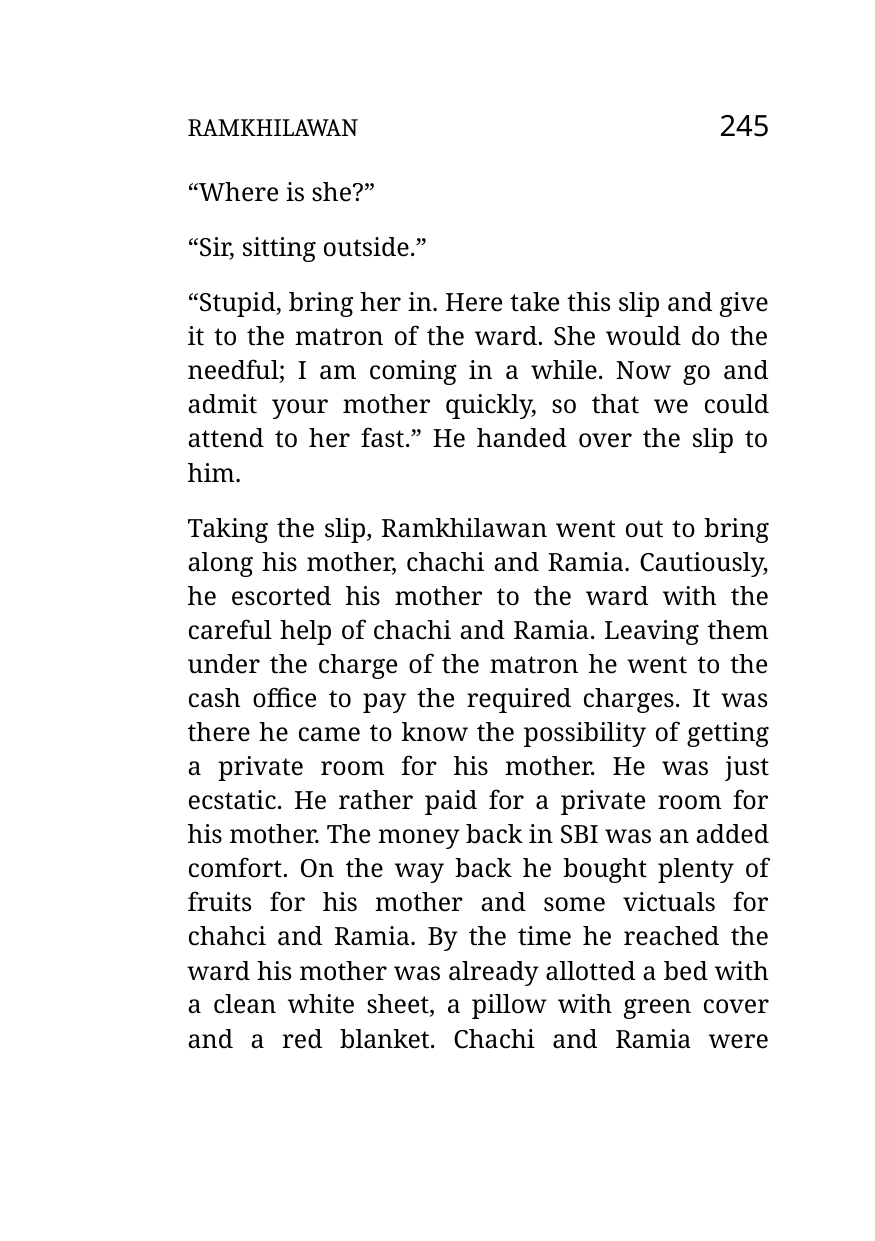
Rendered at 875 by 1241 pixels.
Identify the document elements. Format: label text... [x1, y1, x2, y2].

text “Sir, sitting outside.” [187, 230, 769, 264]
text Taking the slip, Ramkhilawan went out to bring along his mother, chachi and Ramia. Cautiously, he escorted his mother to the ward with the careful help of chachi and Ramia. Leaving them under the charge of the matron he went to the cash office to pay the required charges. It was there he came to know the possibility of getting a private room for his mother. He was just ecstatic. He rather paid for a private room for his mother. The money back in SBI was an added comfort. On the way back he bought plenty of fruits for his mother and some victuals for chahci and Ramia. By the time he reached the ward his mother was already allotted a bed with a clean white sheet, a pillow with green cover and a red blanket. Chachi and Ramia were [187, 510, 769, 1055]
text “Where is she?” [187, 175, 769, 209]
text “Stupid, bring her in. Here take this slip and give it to the matron of the ward. She would do the needful; I am coming in a while. Now go and admit your mother quickly, so that we could attend to her fast.” He handed over the slip to him. [187, 285, 769, 489]
